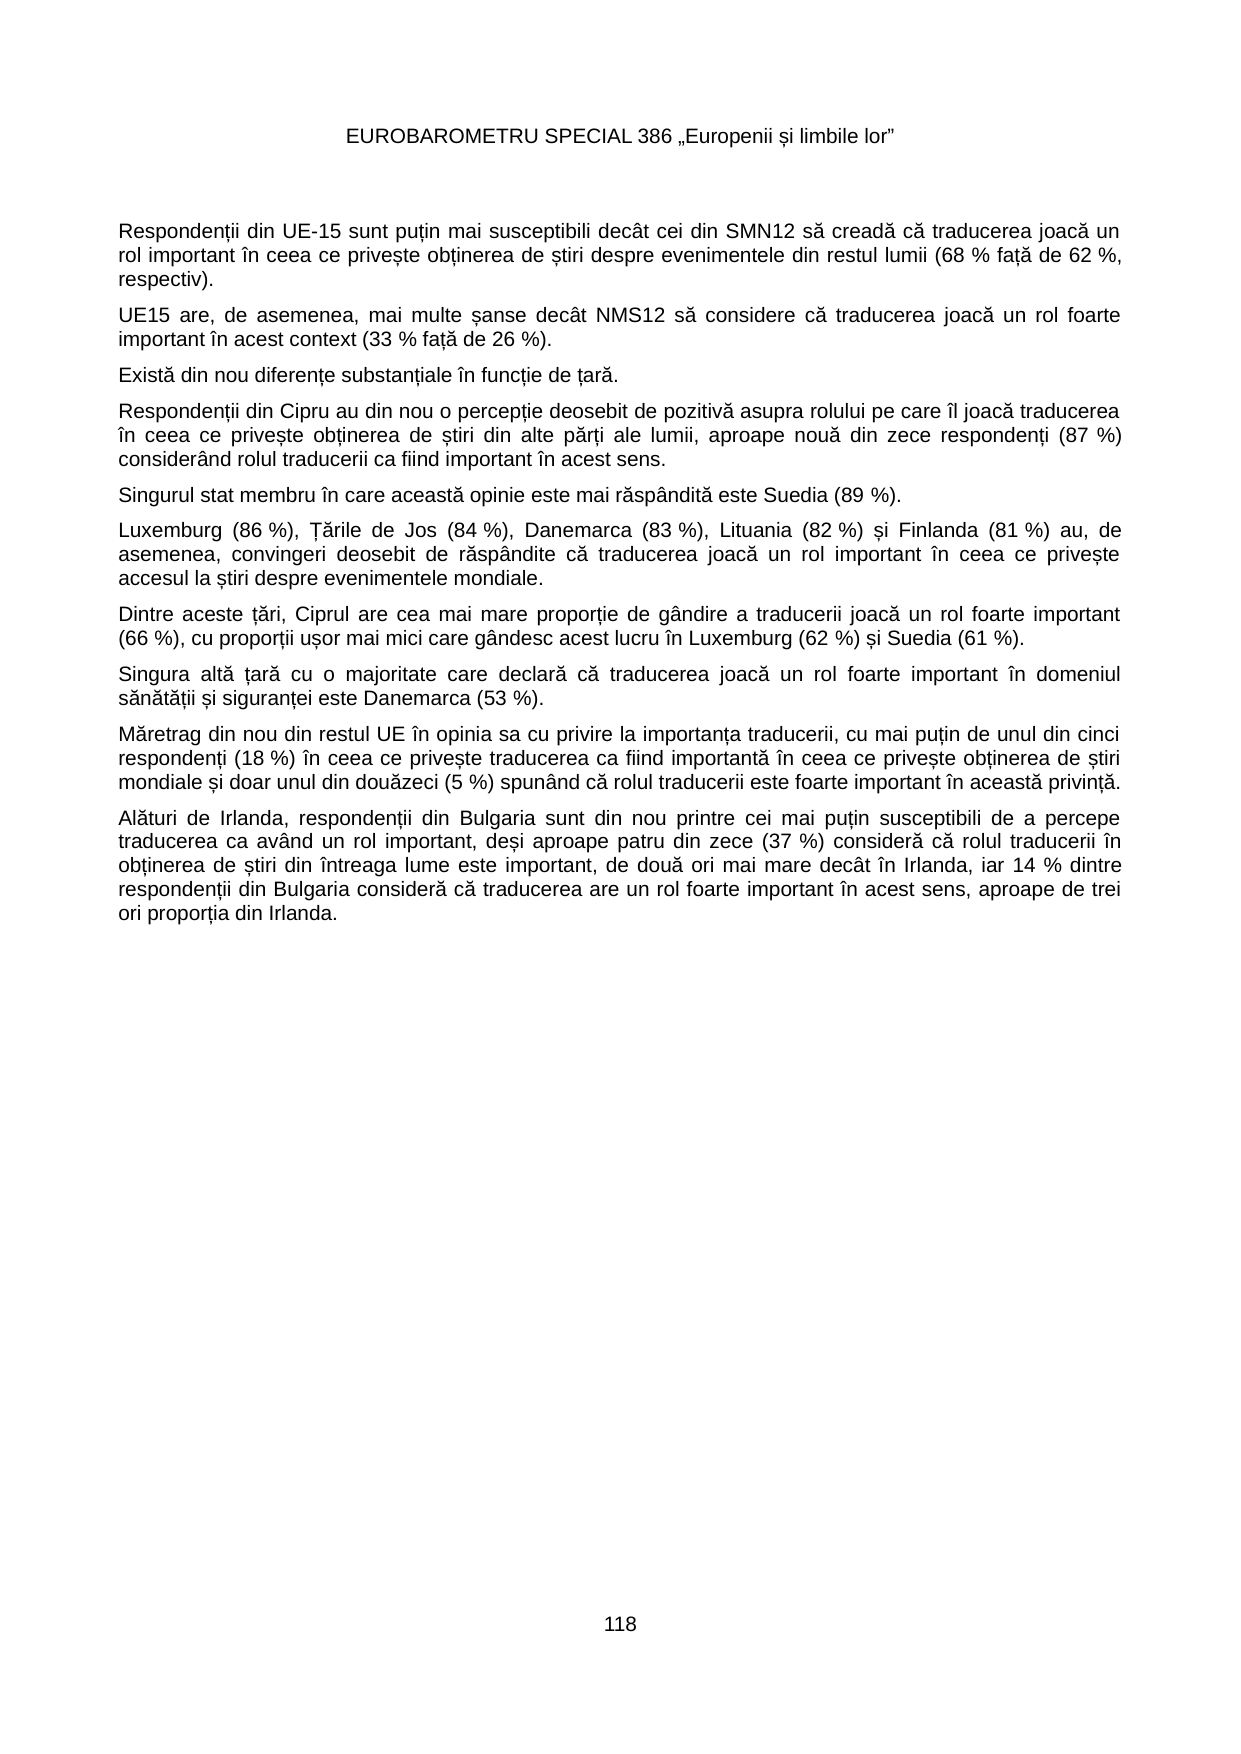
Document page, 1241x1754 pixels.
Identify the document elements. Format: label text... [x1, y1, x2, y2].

text Luxemburg (86 %), Țările de Jos (84 %), Danemarca (83 %), Lituania (82 %) și Finlanda (81 %) au, de asemenea, convingeri deosebit de răspândite că traducerea joacă un rol important în ceea ce privește accesul la știri despre evenimentele mondiale. [118, 518, 1122, 590]
text Respondenții din UE-15 sunt puțin mai susceptibili decât cei din SMN12 să creadă că traducerea joacă un rol important în ceea ce privește obținerea de știri despre evenimentele din restul lumii (68 % față de 62 %, respectiv). [118, 219, 1122, 291]
text Există din nou diferențe substanțiale în funcție de țară. [118, 363, 1122, 387]
text Dintre aceste țări, Ciprul are cea mai mare proporție de gândire a traducerii joacă un rol foarte important (66 %), cu proporții ușor mai mici care gândesc acest lucru în Luxemburg (62 %) și Suedia (61 %). [118, 602, 1122, 650]
text Singurul stat membru în care această opinie este mai răspândită este Suedia (89 %). [118, 482, 1122, 506]
text UE15 are, de asemenea, mai multe șanse decât NMS12 să considere că traducerea joacă un rol foarte important în acest context (33 % față de 26 %). [118, 303, 1122, 351]
text Alături de Irlanda, respondenții din Bulgaria sunt din nou printre cei mai puțin susceptibili de a percepe traducerea ca având un rol important, deși aproape patru din zece (37 %) consideră că rolul traducerii în obținerea de știri din întreaga lume este important, de două ori mai mare decât în Irlanda, iar 14 % dintre respondenții din Bulgaria consideră că traducerea are un rol foarte important în acest sens, aproape de trei ori proporția din Irlanda. [118, 805, 1122, 925]
text Măretrag din nou din restul UE în opinia sa cu privire la importanța traducerii, cu mai puțin de unul din cinci respondenți (18 %) în ceea ce privește traducerea ca fiind importantă în ceea ce privește obținerea de știri mondiale și doar unul din douăzeci (5 %) spunând că rolul traducerii este foarte important în această privință. [118, 722, 1122, 793]
text Respondenții din Cipru au din nou o percepție deosebit de pozitivă asupra rolului pe care îl joacă traducerea în ceea ce privește obținerea de știri din alte părți ale lumii, aproape nouă din zece respondenți (87 %) considerând rolul traducerii ca fiind important în acest sens. [118, 399, 1122, 471]
text Singura altă țară cu o majoritate care declară că traducerea joacă un rol foarte important în domeniul sănătății și siguranței este Danemarca (53 %). [118, 662, 1122, 710]
